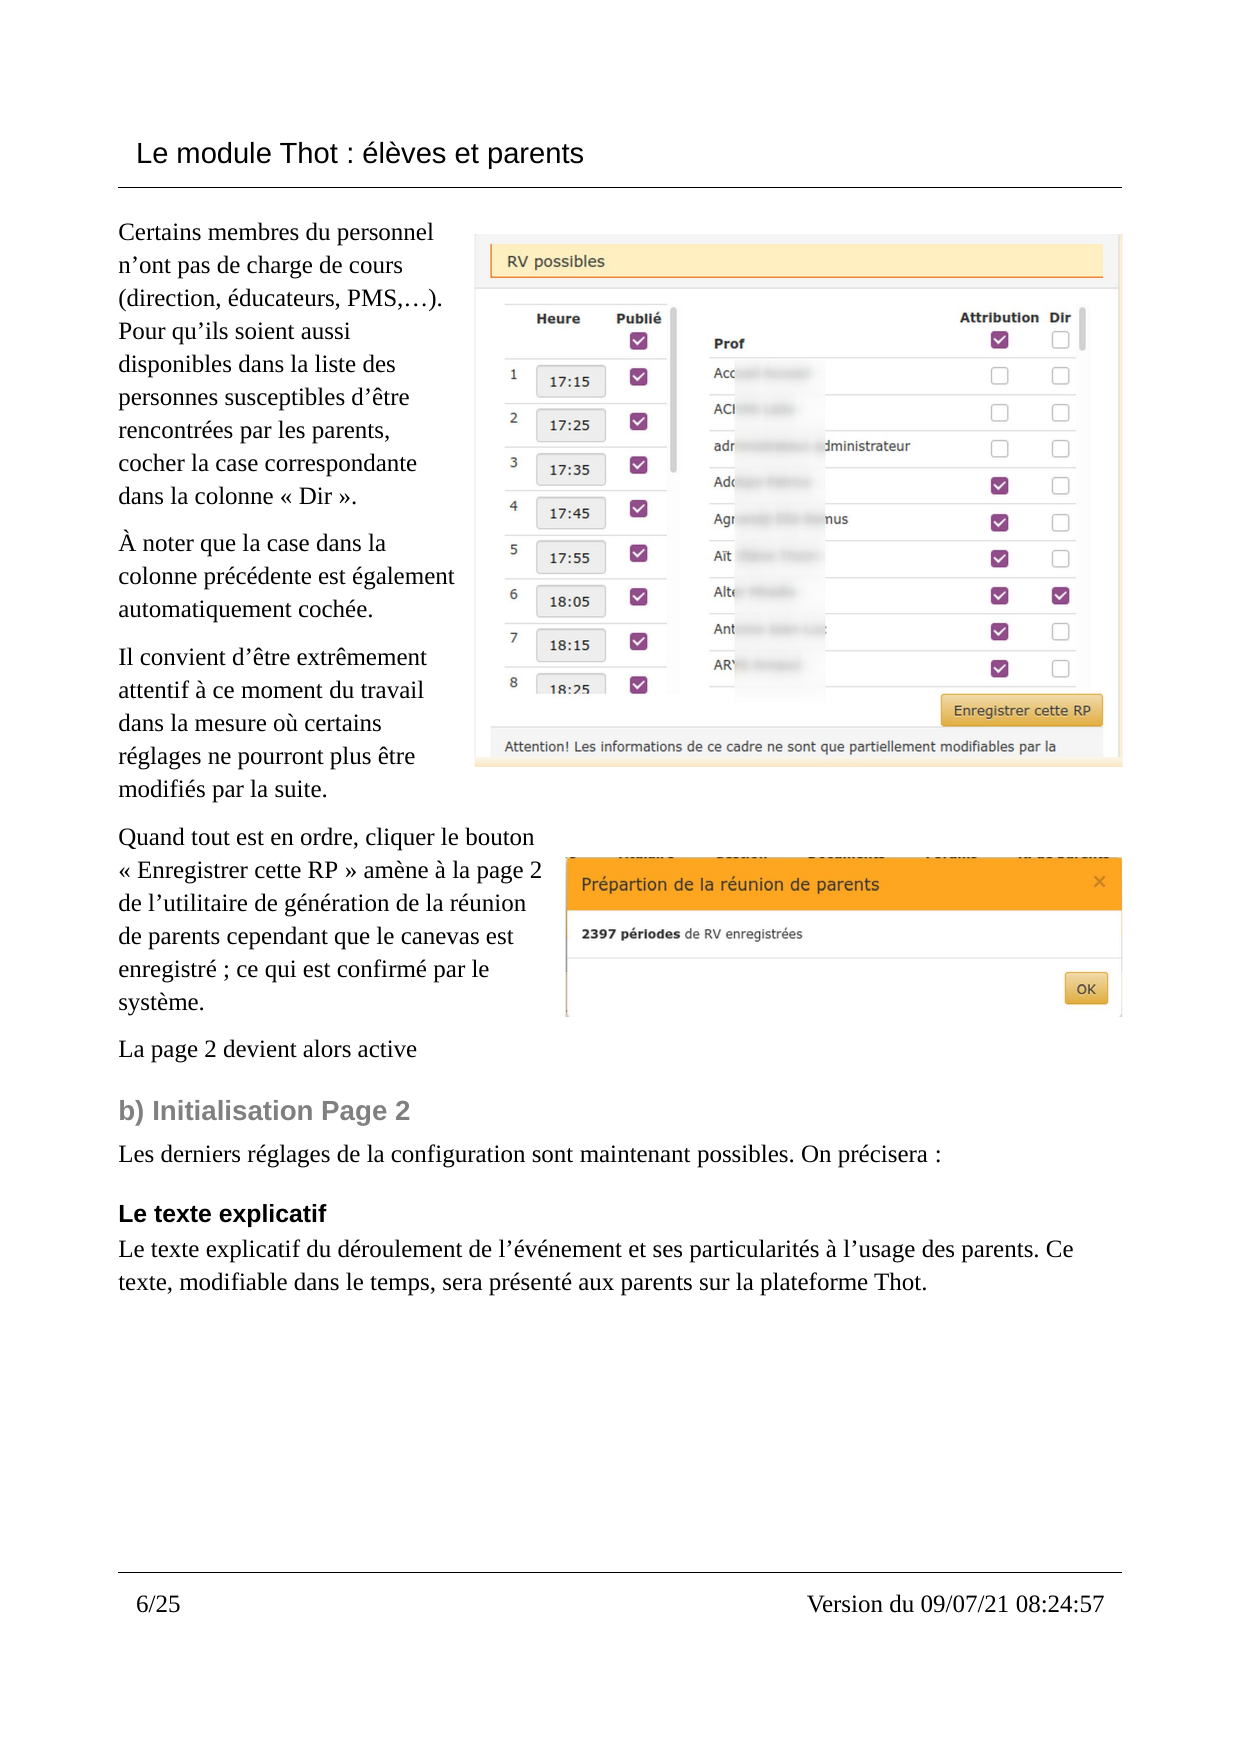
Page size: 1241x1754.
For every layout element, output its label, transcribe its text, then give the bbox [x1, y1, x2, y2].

text Les derniers réglages de la configuration sont maintenant possibles. On précisera : [118, 1139, 1122, 1168]
text À noter que la case dans la colonne précédente est également automatiquement cochée. [118, 528, 474, 623]
subtitle Initialisation Page 2 [118, 1094, 1122, 1126]
picture [565, 857, 1123, 1017]
text Le texte explicatif du déroulement de l’événement et ses particularités à l’usage des parents. Ce texte, modifiable dans le temps, sera présenté aux parents sur la plateforme Thot. [118, 1234, 1122, 1296]
text Quand tout est en ordre, cliquer le bouton « Enregistrer cette RP » amène à la page 2 de l’utilitaire de génération de la réunion de parents cependant que le canevas est enregistré ; ce qui est confirmé par le système. [118, 822, 1122, 1016]
text Certains membres du personnel n’ont pas de charge de cours (direction, éducateurs, PMS,…). Pour qu’ils soient aussi disponibles dans la liste des personnes susceptibles d’être rencontrées par les parents, cocher la case correspondante dans la colonne « Dir ». [118, 217, 1122, 509]
subtitle Le texte explicatif [118, 1199, 1122, 1228]
text La page 2 devient alors active [118, 1034, 1122, 1063]
text Il convient d’être extrêmement attentif à ce moment du travail dans la mesure où certains réglages ne pourront plus être modifiés par la suite. [118, 642, 1122, 803]
picture [474, 234, 1123, 767]
